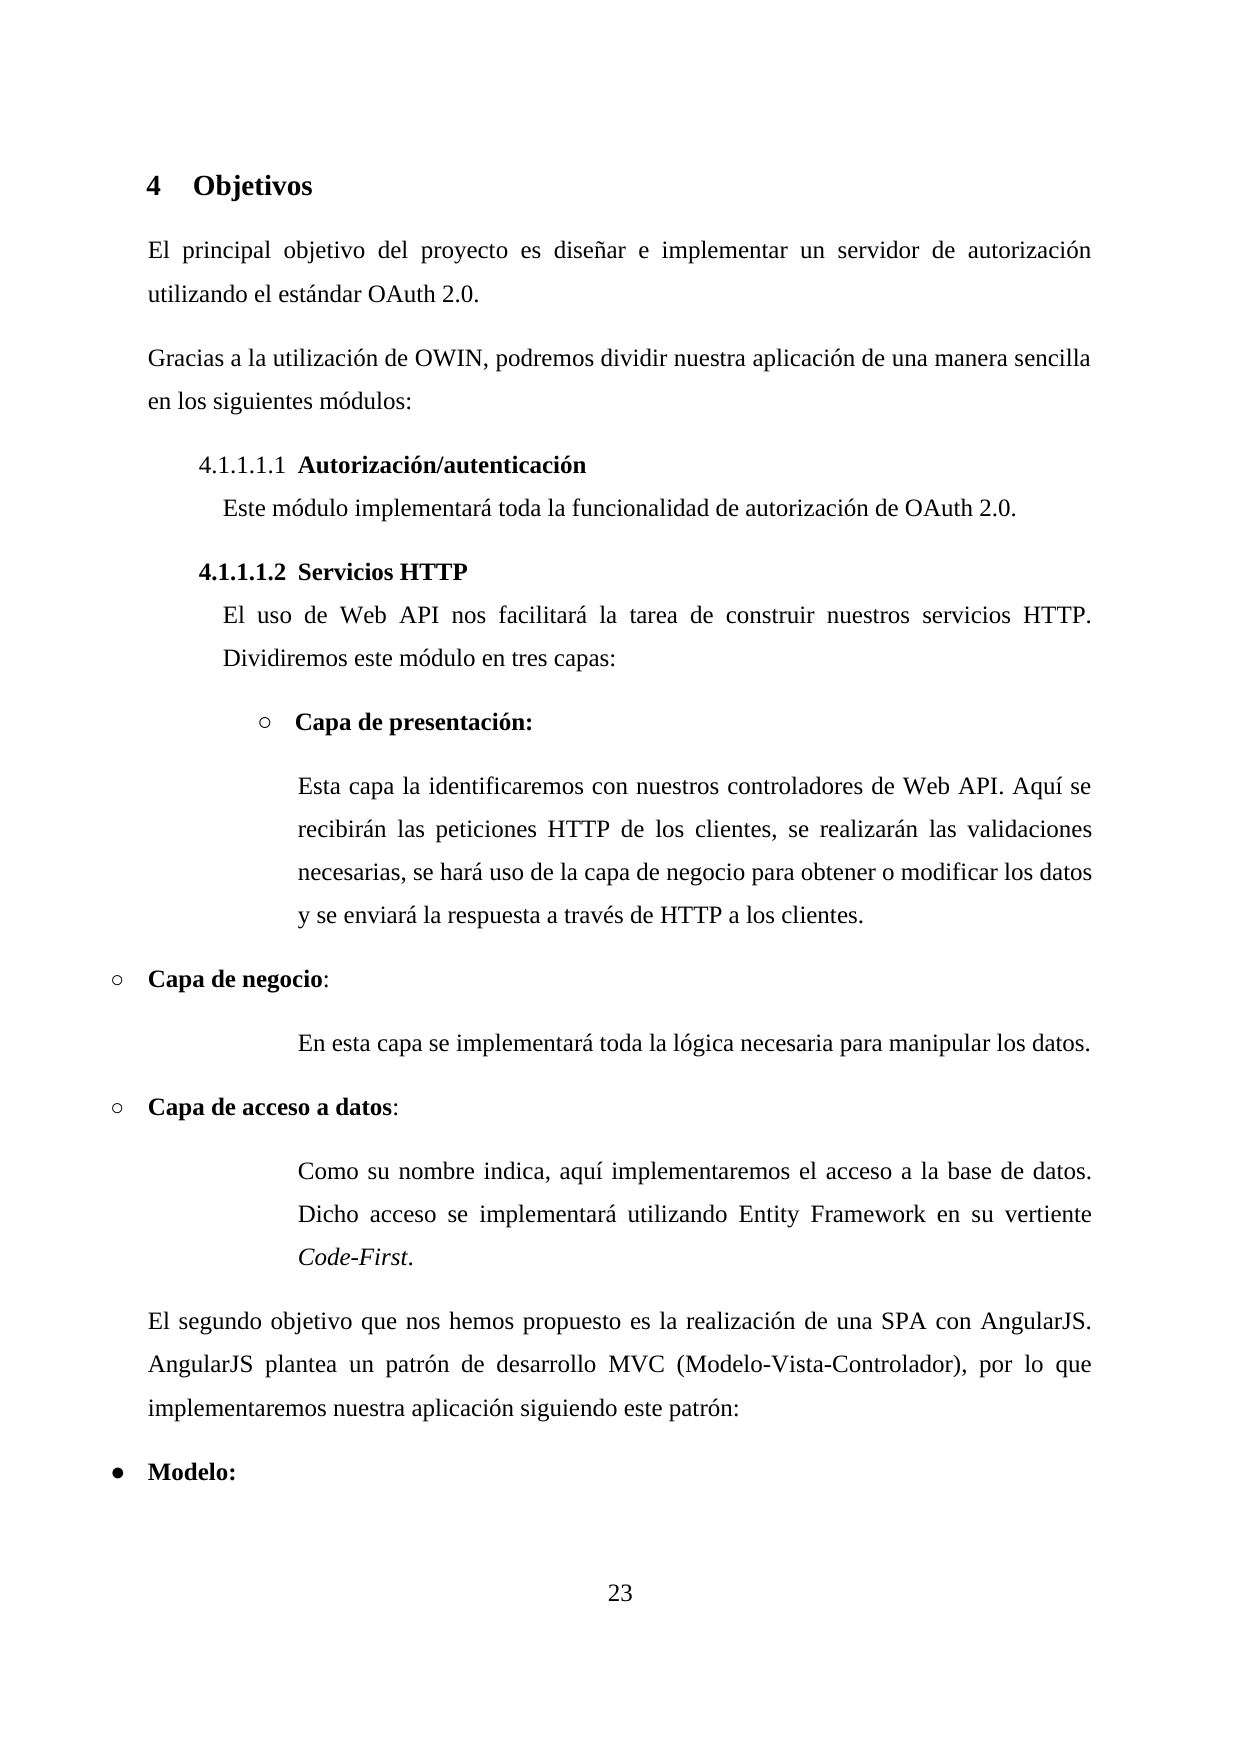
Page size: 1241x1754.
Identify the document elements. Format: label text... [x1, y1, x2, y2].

list Capa de presentación: [257, 707, 1093, 736]
text El segundo objetivo que nos hemos propuesto es la realización de una SPA con AngularJS. AngularJS plantea un patrón de desarrollo MVC (Modelo-Vista-Controlador), por lo que implementaremos nuestra aplicación siguiendo este patrón: [148, 1306, 1093, 1421]
subtitle Objetivos [139, 168, 1093, 202]
text Gracias a la utilización de OWIN, podremos dividir nuestra aplicación de una manera sencilla en los siguientes módulos: [148, 343, 1093, 414]
subtitle Servicios HTTP [192, 557, 1093, 586]
text El principal objetivo del proyecto es diseñar e implementar un servidor de autorización utilizando el estándar OAuth 2.0. [148, 236, 1093, 307]
text Como su nombre indica, aquí implementaremos el acceso a la base de datos. Dicho acceso se implementará utilizando Entity Framework en su vertiente Code-First. [298, 1156, 1093, 1271]
text Esta capa la identificaremos con nuestros controladores de Web API. Aquí se recibirán las peticiones HTTP de los clientes, se realizarán las validaciones necesarias, se hará uso de la capa de negocio para obtener o modificar los datos y se enviará la respuesta a través de HTTP a los clientes. [298, 771, 1093, 929]
subtitle Autorización/autenticación [192, 450, 1093, 478]
list Capa de acceso a datos: [110, 1092, 1093, 1121]
list Este módulo implementará toda la funcionalidad de autorización de OAuth 2.0. [185, 493, 1093, 522]
text En esta capa se implementará toda la lógica necesaria para manipular los datos. [298, 1028, 1093, 1057]
list Modelo: [110, 1457, 1093, 1485]
list El uso de Web API nos facilitará la tarea de construir nuestros servicios HTTP. Dividiremos este módulo en tres capas: [185, 600, 1093, 672]
list Capa de negocio: [110, 964, 1093, 993]
